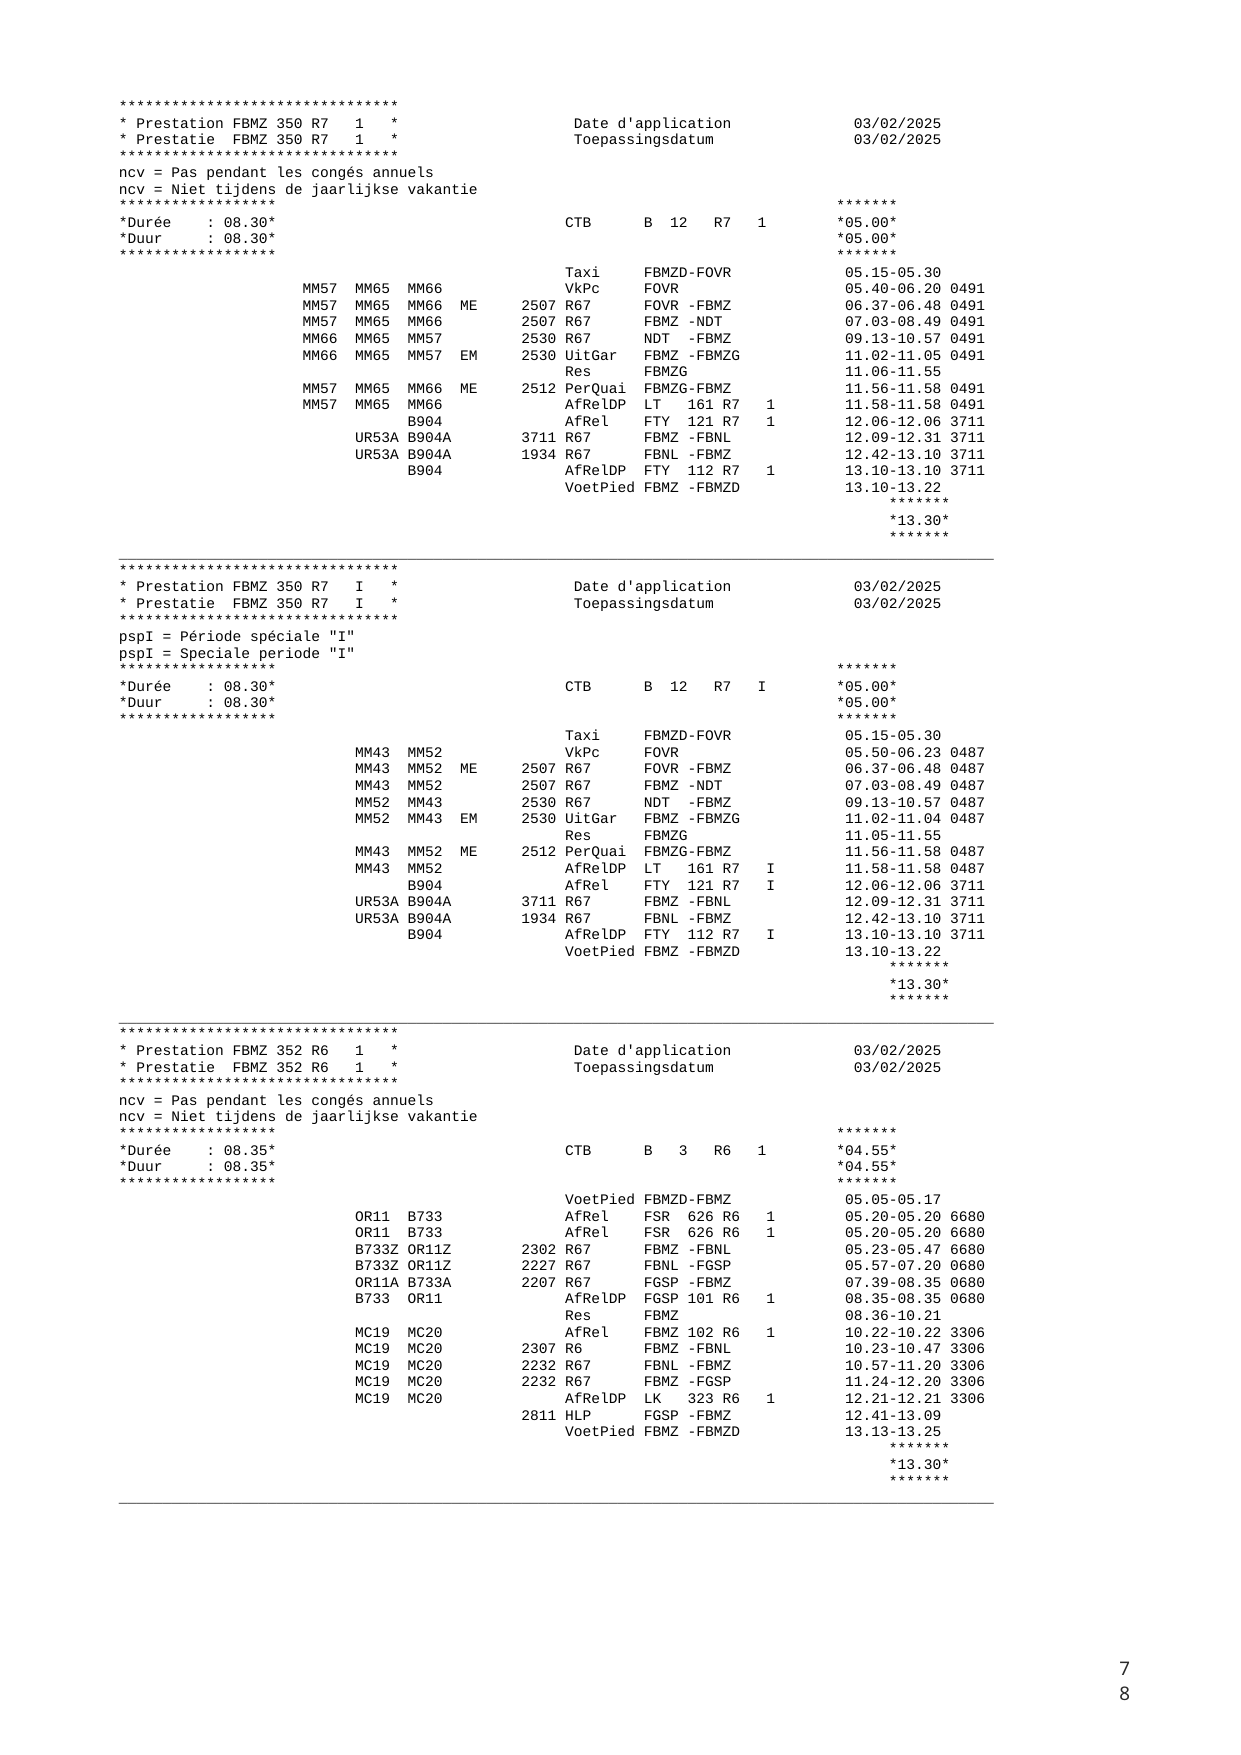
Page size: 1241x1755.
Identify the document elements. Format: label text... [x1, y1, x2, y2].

text ******************************** * Prestation FBMZ 350 R7 1 * Date d'application 03/02/2025 * Prestatie FBMZ 350 R7 1 * Toepassingsdatum 03/02/2025 ******************************** ncv = Pas pendant les congés annuels ncv = Niet tijdens de jaarlijkse vakantie ****************** ******* *Durée : 08.30* CTB B 12 R7 1 *05.00* *Duur : 08.30* *05.00* ****************** ******* Taxi FBMZD-FOVR 05.15-05.30 MM57 MM65 MM66 VkPc FOVR 05.40-06.20 0491 MM57 MM65 MM66 ME 2507 R67 FOVR -FBMZ 06.37-06.48 0491 MM57 MM65 MM66 2507 R67 FBMZ -NDT 07.03-08.49 0491 MM66 MM65 MM57 2530 R67 NDT -FBMZ 09.13-10.57 0491 MM66 MM65 MM57 EM 2530 UitGar FBMZ -FBMZG 11.02-11.05 0491 Res FBMZG 11.06-11.55 MM57 MM65 MM66 ME 2512 PerQuai FBMZG-FBMZ 11.56-11.58 0491 MM57 MM65 MM66 AfRelDP LT 161 R7 1 11.58-11.58 0491 B904 AfRel FTY 121 R7 1 12.06-12.06 3711 UR53A B904A 3711 R67 FBMZ -FBNL 12.09-12.31 3711 UR53A B904A 1934 R67 FBNL -FBMZ 12.42-13.10 3711 B904 AfRelDP FTY 112 R7 1 13.10-13.10 3711 VoetPied FBMZ -FBMZD 13.10-13.22 ******* *13.30* ******* ____________________________________________________________________________________________________ [119, 99, 1122, 563]
text ******************************** * Prestation FBMZ 352 R6 1 * Date d'application 03/02/2025 * Prestatie FBMZ 352 R6 1 * Toepassingsdatum 03/02/2025 ******************************** ncv = Pas pendant les congés annuels ncv = Niet tijdens de jaarlijkse vakantie ****************** ******* *Durée : 08.35* CTB B 3 R6 1 *04.55* *Duur : 08.35* *04.55* ****************** ******* VoetPied FBMZD-FBMZ 05.05-05.17 OR11 B733 AfRel FSR 626 R6 1 05.20-05.20 6680 OR11 B733 AfRel FSR 626 R6 1 05.20-05.20 6680 B733Z OR11Z 2302 R67 FBMZ -FBNL 05.23-05.47 6680 B733Z OR11Z 2227 R67 FBNL -FGSP 05.57-07.20 0680 OR11A B733A 2207 R67 FGSP -FBMZ 07.39-08.35 0680 B733 OR11 AfRelDP FGSP 101 R6 1 08.35-08.35 0680 Res FBMZ 08.36-10.21 MC19 MC20 AfRel FBMZ 102 R6 1 10.22-10.22 3306 MC19 MC20 2307 R6 FBMZ -FBNL 10.23-10.47 3306 MC19 MC20 2232 R67 FBNL -FBMZ 10.57-11.20 3306 MC19 MC20 2232 R67 FBMZ -FGSP 11.24-12.20 3306 MC19 MC20 AfRelDP LK 323 R6 1 12.21-12.21 3306 2811 HLP FGSP -FBMZ 12.41-13.09 VoetPied FBMZ -FBMZD 13.13-13.25 ******* *13.30* ******* ____________________________________________________________________________________________________ [119, 1027, 1122, 1507]
text ******************************** * Prestation FBMZ 350 R7 I * Date d'application 03/02/2025 * Prestatie FBMZ 350 R7 I * Toepassingsdatum 03/02/2025 ******************************** pspI = Période spéciale "I" pspI = Speciale periode "I" ****************** ******* *Durée : 08.30* CTB B 12 R7 I *05.00* *Duur : 08.30* *05.00* ****************** ******* Taxi FBMZD-FOVR 05.15-05.30 MM43 MM52 VkPc FOVR 05.50-06.23 0487 MM43 MM52 ME 2507 R67 FOVR -FBMZ 06.37-06.48 0487 MM43 MM52 2507 R67 FBMZ -NDT 07.03-08.49 0487 MM52 MM43 2530 R67 NDT -FBMZ 09.13-10.57 0487 MM52 MM43 EM 2530 UitGar FBMZ -FBMZG 11.02-11.04 0487 Res FBMZG 11.05-11.55 MM43 MM52 ME 2512 PerQuai FBMZG-FBMZ 11.56-11.58 0487 MM43 MM52 AfRelDP LT 161 R7 I 11.58-11.58 0487 B904 AfRel FTY 121 R7 I 12.06-12.06 3711 UR53A B904A 3711 R67 FBMZ -FBNL 12.09-12.31 3711 UR53A B904A 1934 R67 FBNL -FBMZ 12.42-13.10 3711 B904 AfRelDP FTY 112 R7 I 13.10-13.10 3711 VoetPied FBMZ -FBMZD 13.10-13.22 ******* *13.30* ******* ____________________________________________________________________________________________________ [119, 563, 1122, 1027]
